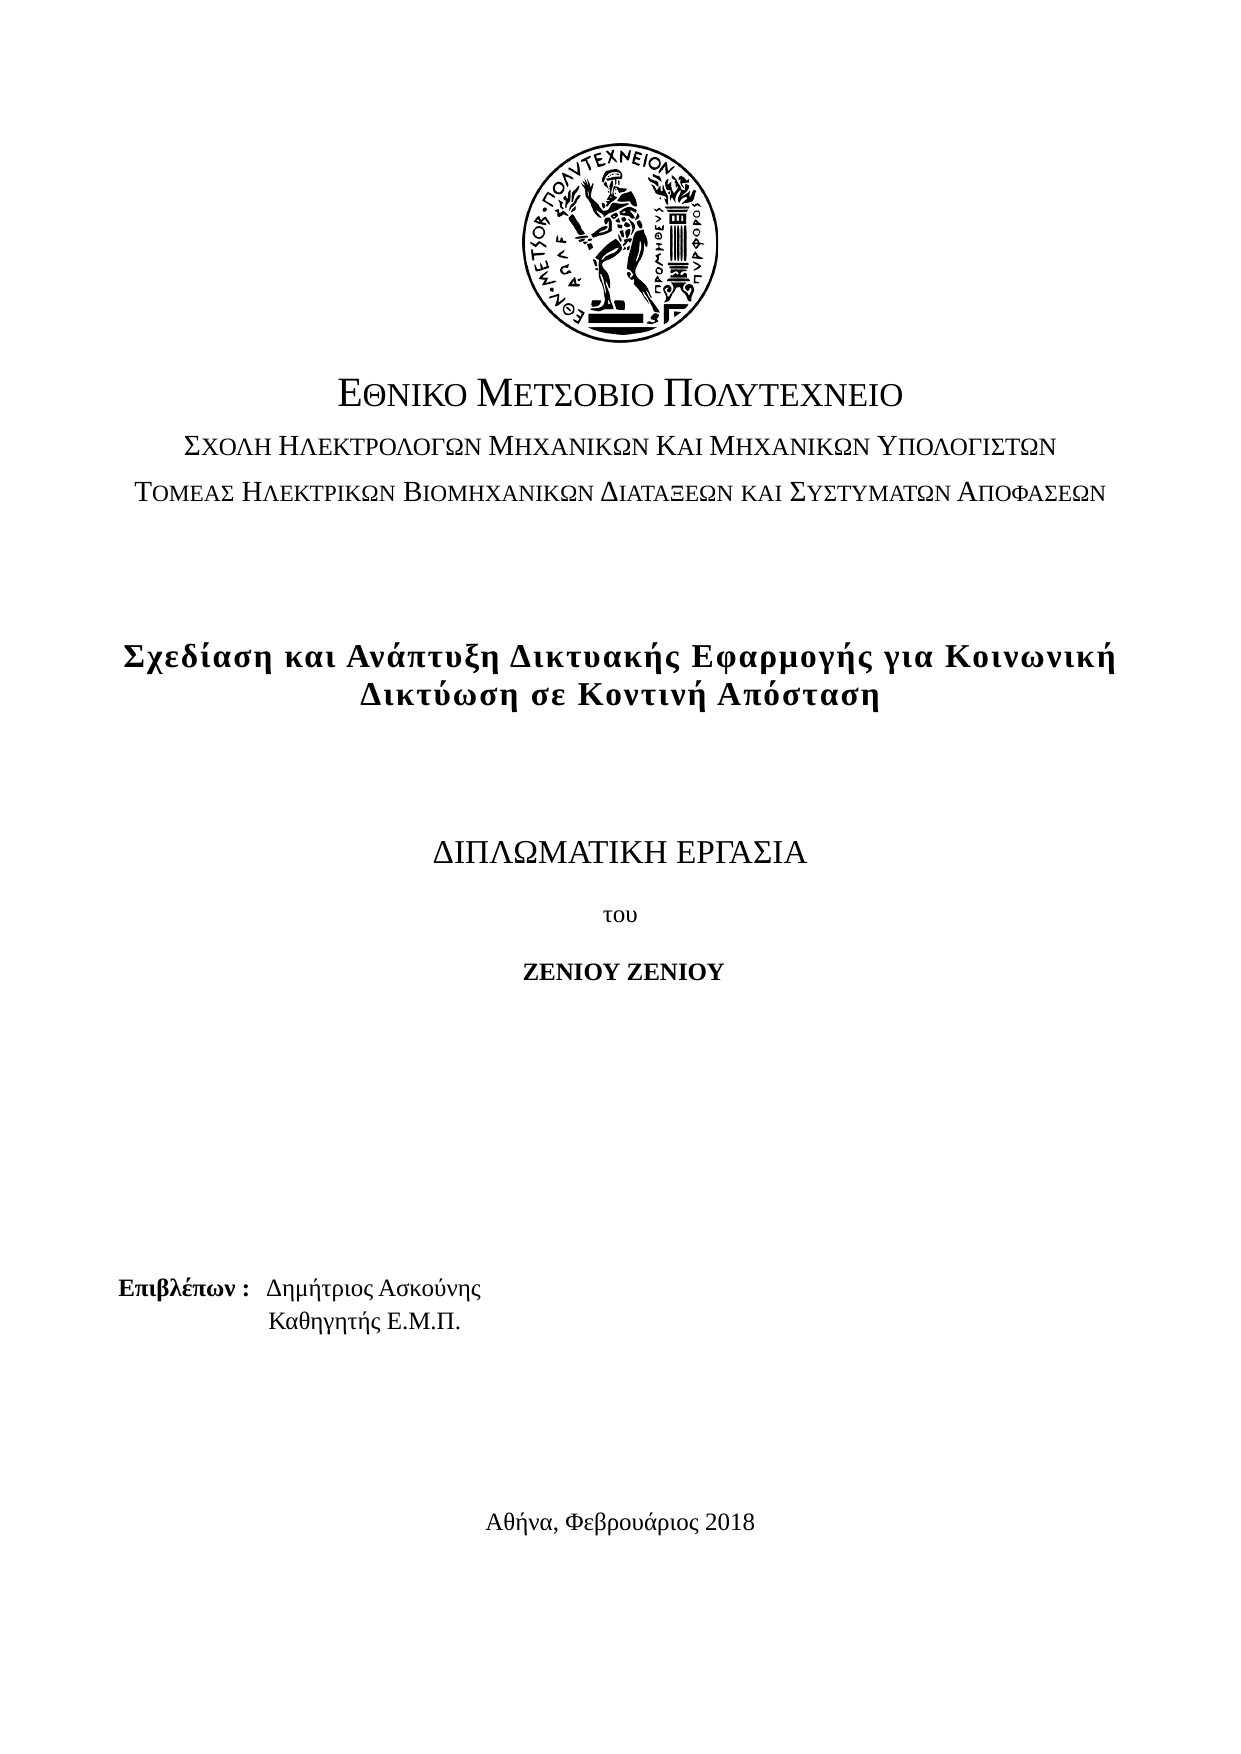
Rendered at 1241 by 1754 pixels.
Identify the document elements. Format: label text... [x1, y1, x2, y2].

text ΣΧΟΛΗ ΗΛΕΚΤΡΟΛΟΓΩΝ ΜΗΧΑΝΙΚΩΝ ΚΑΙ ΜΗΧΑΝΙΚΩΝ ΥΠΟΛΟΓΙΣΤΩΝ [118, 428, 1122, 461]
text Τομεασ Ηλεκτρικων Βιομηχανικων Διαταξεων και Συστυματων Αποφασεων [118, 474, 1122, 507]
text ΕΘΝΙΚΟ ΜΕΤΣΟΒΙΟ ΠΟΛΥΤΕΧΝΕΙΟ [118, 367, 1122, 415]
picture [522, 143, 719, 343]
text Επιβλέπων : Δημήτριος Ασκούνης [118, 1273, 1122, 1302]
text ΖΕΝΙΟΥ ΖΕΝΙΟΥ [118, 957, 1122, 985]
text Καθηγητής Ε.Μ.Π. [268, 1306, 1122, 1334]
text ΔΙΠΛΩΜΑΤΙΚΗ ΕΡΓΑΣΙΑ [118, 832, 1122, 870]
text του [118, 899, 1122, 928]
text Αθήνα, Φεβρουάριος 2018 [118, 1507, 1122, 1536]
subtitle Σχεδίαση και Ανάπτυξη Δικτυακής Εφαρμογής για Κοινωνική Δικτύωση σε Κοντινή Απόσταση [118, 636, 1122, 713]
